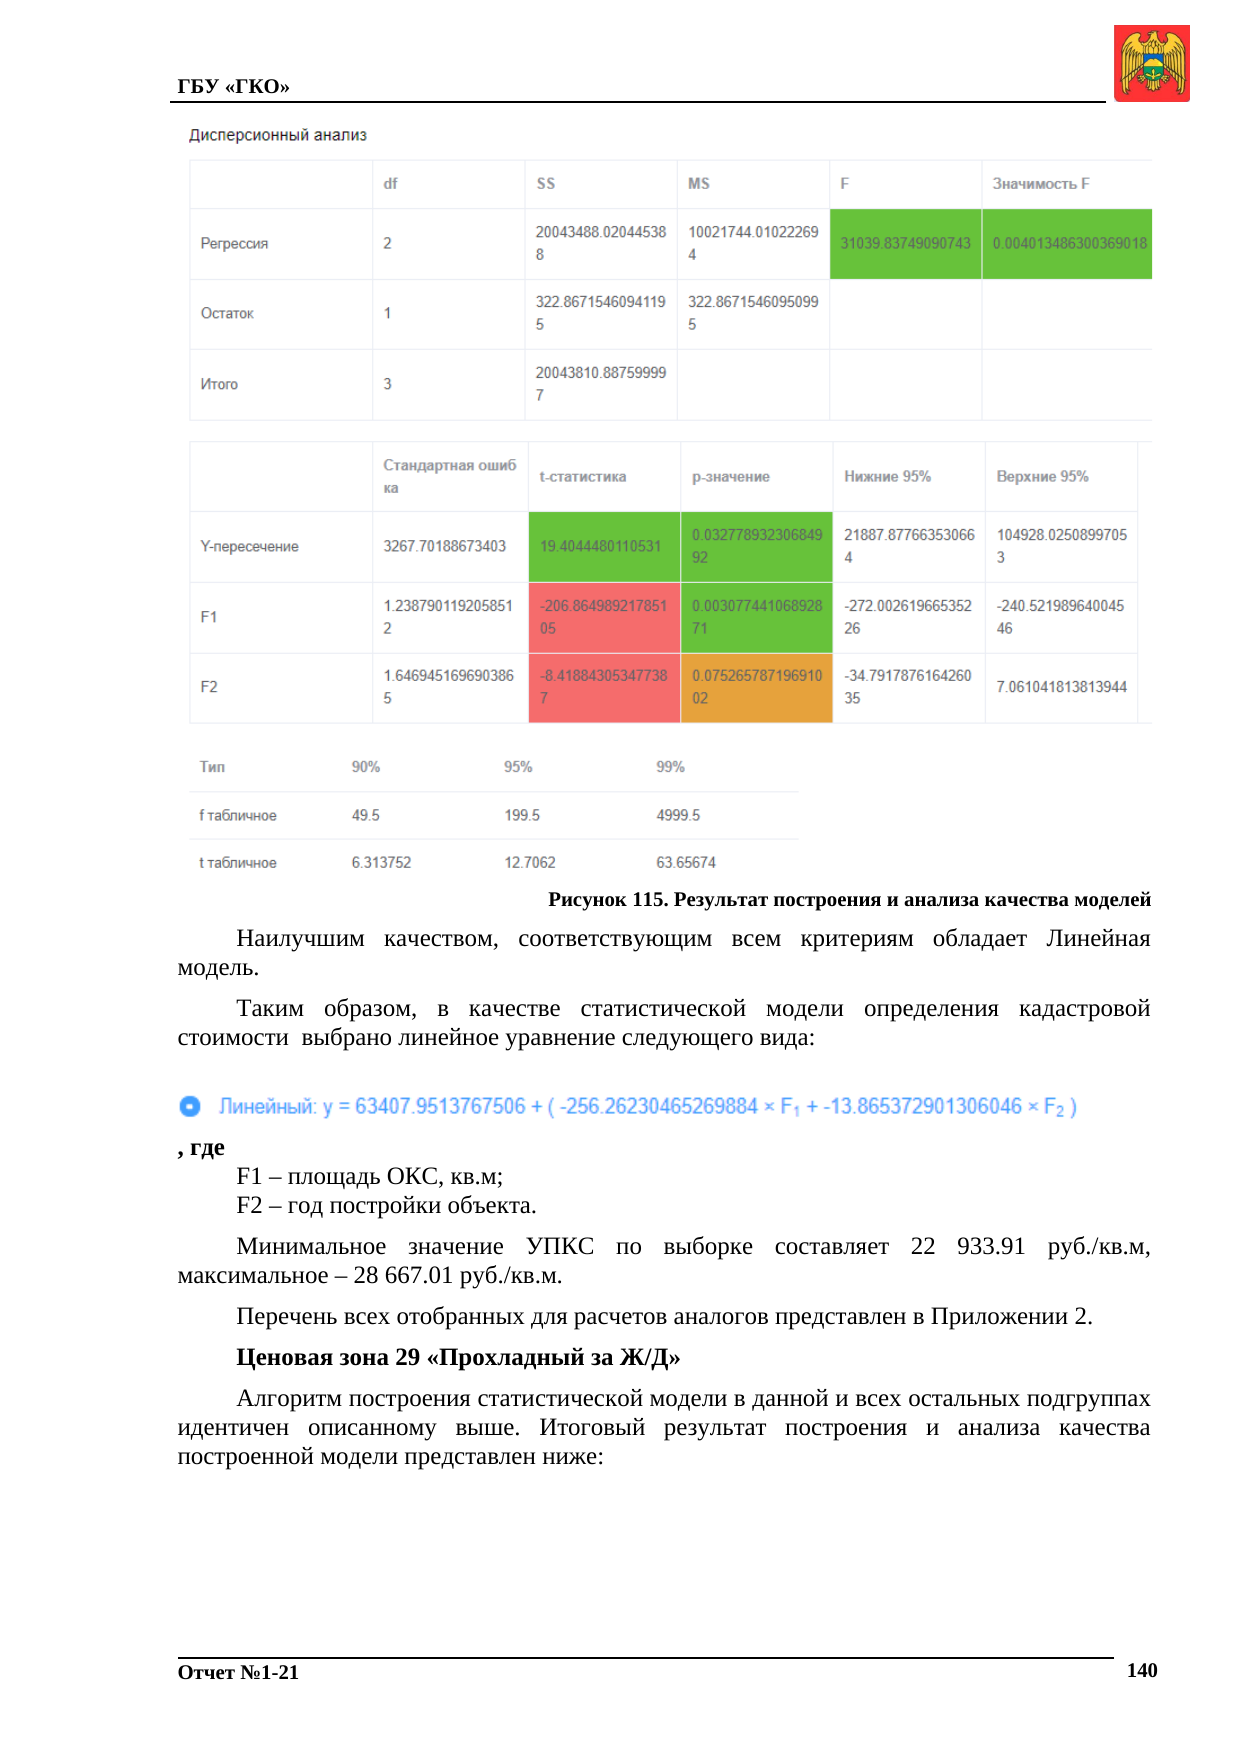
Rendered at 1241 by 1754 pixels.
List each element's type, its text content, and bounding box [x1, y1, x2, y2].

text Алгоритм построения статистической модели в данной и всех остальных подгруппах идентичен описанному выше. Итоговый результат построения и анализа качества построенной модели представлен ниже: [177, 1383, 1152, 1470]
text Таким образом, в качестве статистической модели определения кадастровой стоимости выбрано линейное уравнение следующего вида: [177, 993, 1152, 1051]
text F1 – площадь ОКС, кв.м; [177, 1161, 1152, 1190]
text Рисунок 115. Результат построения и анализа качества моделей [177, 887, 1152, 911]
text Ценовая зона 29 «Прохладный за Ж/Д» [177, 1342, 1152, 1371]
text Наилучшим качеством, соответствующим всем критериям обладает Линейная модель. [177, 923, 1152, 981]
text Перечень всех отобранных для расчетов аналогов представлен в Приложении 2. [177, 1301, 1152, 1330]
text , где [177, 1051, 1152, 1161]
text F2 – год постройки объекта. [177, 1190, 1152, 1218]
text Минимальное значение УПКС по выборке составляет 22 933.91 руб./кв.м, максимальное – 28 667.01 руб./кв.м. [177, 1231, 1152, 1288]
